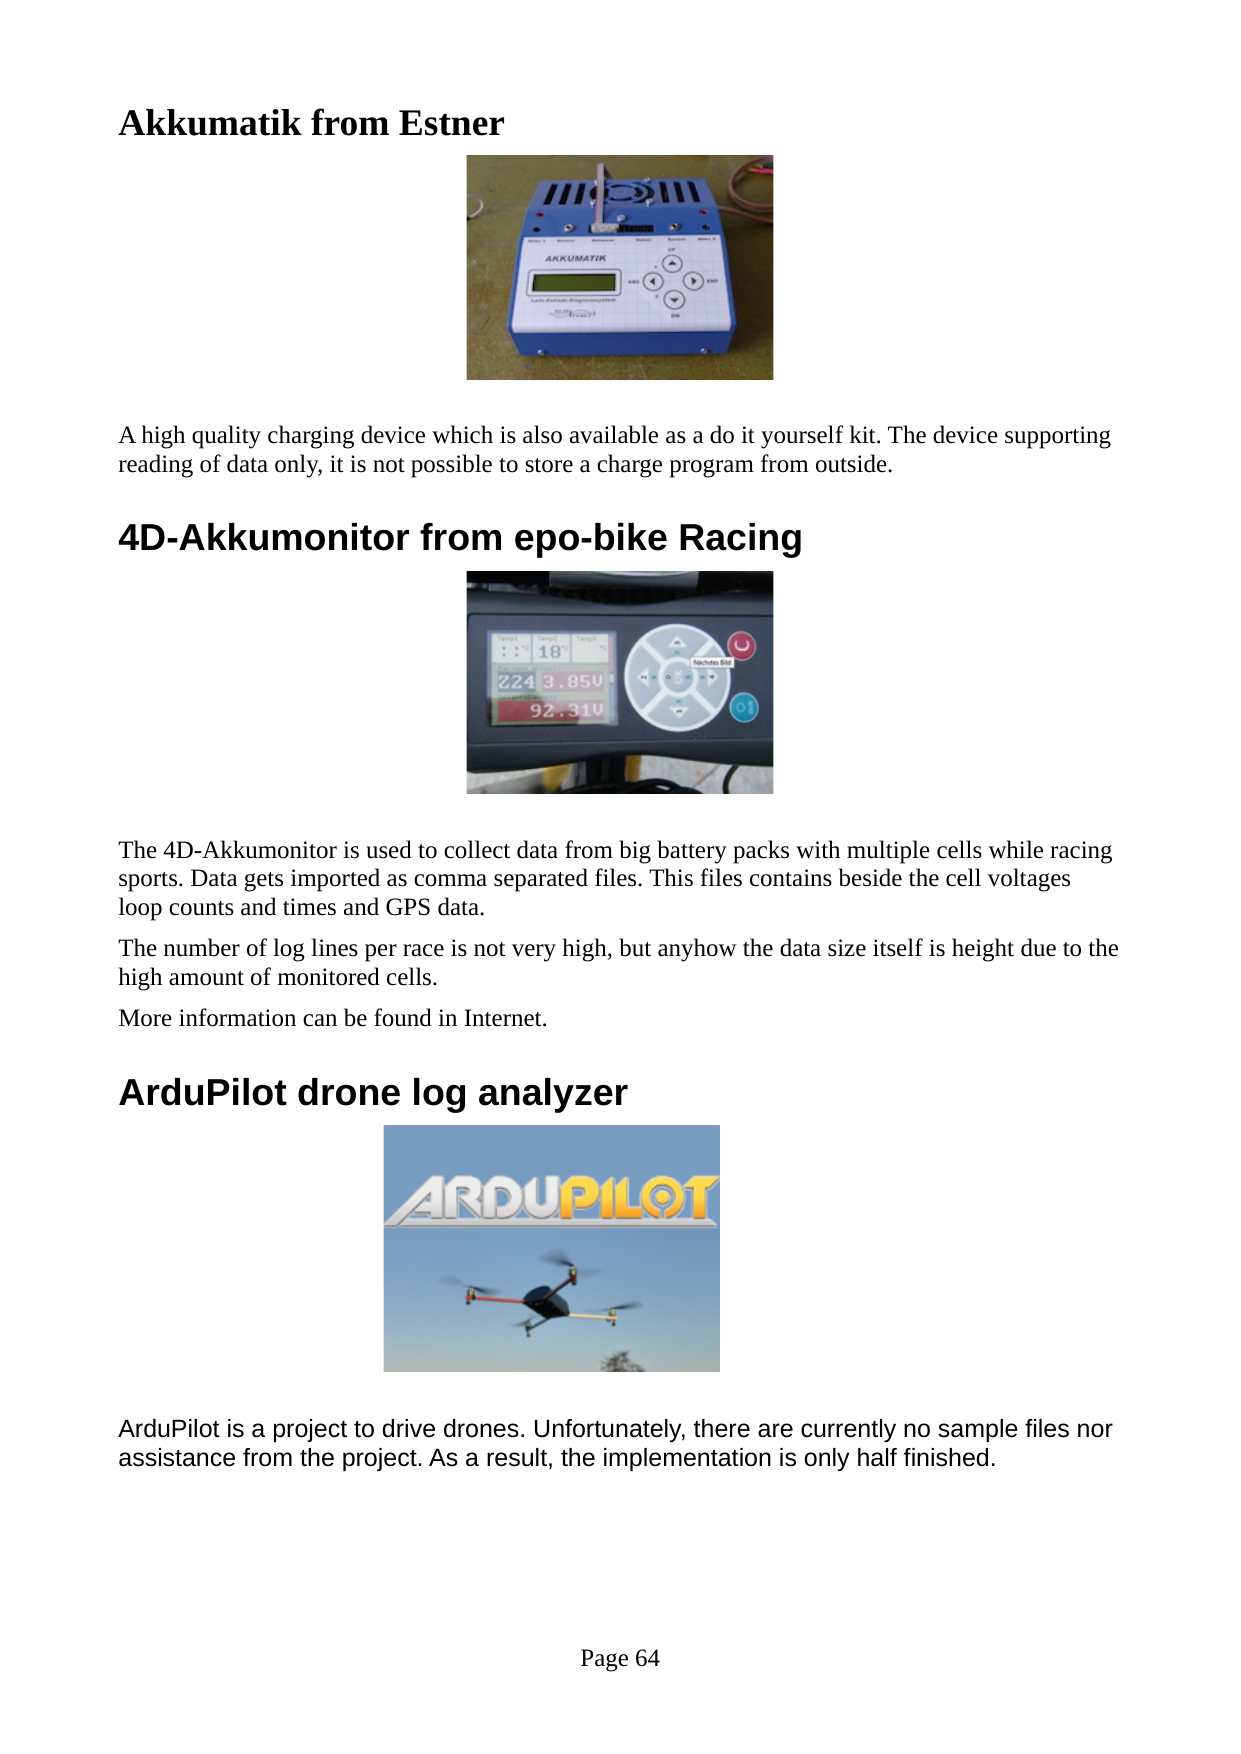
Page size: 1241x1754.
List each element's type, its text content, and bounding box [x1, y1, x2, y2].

subtitle 4D-Akkumonitor from epo-bike Racing [118, 516, 1122, 559]
subtitle ArduPilot drone log analyzer [118, 1070, 1122, 1113]
text More information can be found in Internet. [118, 1003, 1122, 1032]
picture [466, 155, 774, 380]
subtitle Akkumatik from Estner [118, 100, 1122, 143]
text The 4D-Akkumonitor is used to collect data from big battery packs with multiple cells while racing sports. Data gets imported as comma separated files. This files contains beside the cell voltages loop counts and times and GPS data. [118, 835, 1122, 921]
picture [383, 1125, 720, 1372]
text A high quality charging device which is also available as a do it yourself kit. The device supporting reading of data only, it is not possible to store a charge program from outside. [118, 421, 1122, 478]
text The number of log lines per race is not very high, but anyhow the data size itself is height due to the high amount of monitored cells. [118, 933, 1122, 991]
text ArduPilot is a project to drive drones. Unfortunately, there are currently no sample files nor assistance from the project. As a result, the implementation is only half finished. [118, 1414, 1122, 1472]
picture [466, 571, 774, 794]
